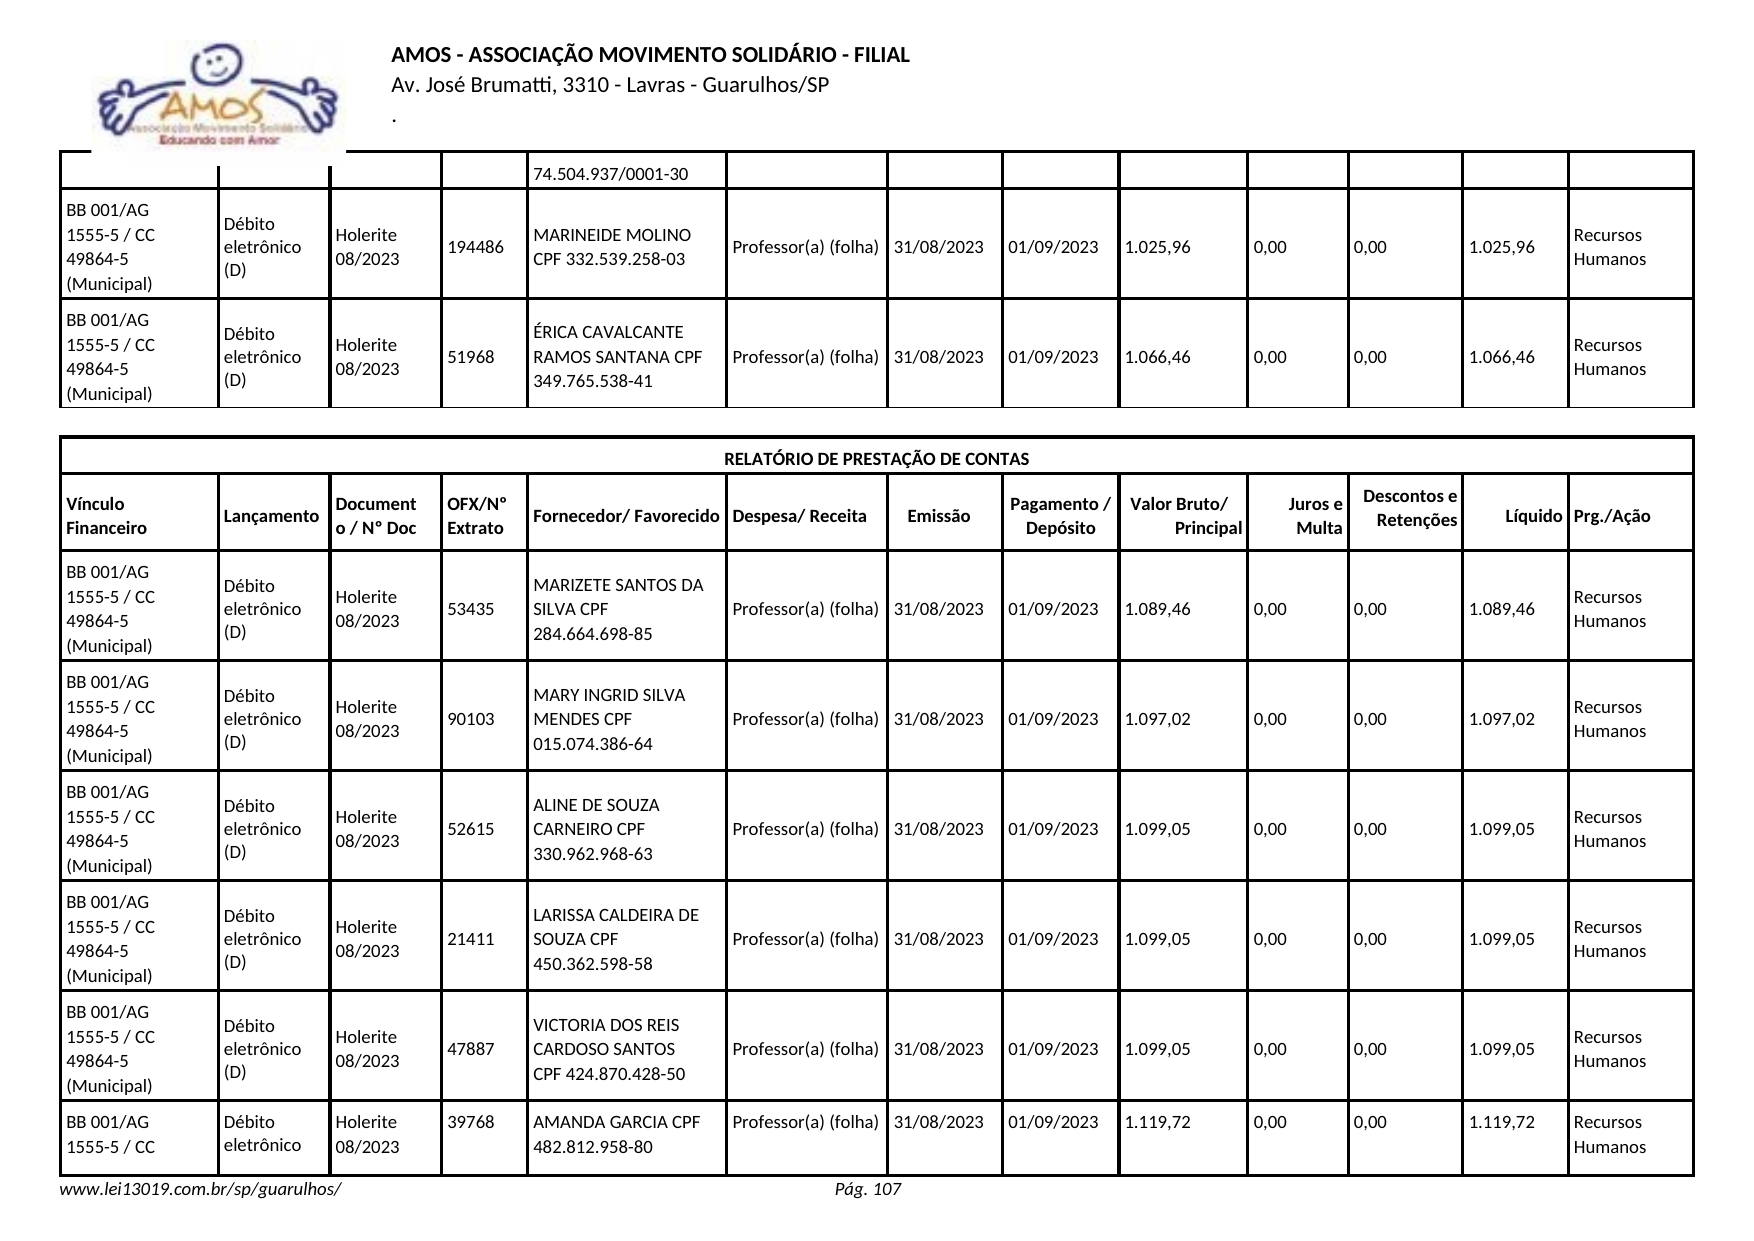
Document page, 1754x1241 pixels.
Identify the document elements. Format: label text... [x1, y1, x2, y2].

table_cell BB 001/AG 1555-5 / CC [62, 1102, 217, 1174]
table_cell Débito eletrônico (D) [220, 882, 328, 989]
table_cell [220, 166, 328, 187]
table_cell Holerite 08/2023 [332, 190, 440, 297]
table_cell 0,00 [1249, 662, 1347, 769]
table_cell Holerite 08/2023 [332, 552, 440, 659]
table_cell 0,00 [1350, 300, 1461, 407]
table_cell 31/08/2023 [889, 1102, 1001, 1174]
table_cell Professor(a) (folha) [728, 992, 886, 1099]
table_cell 0,00 [1350, 1102, 1461, 1174]
table_cell [1570, 153, 1692, 187]
table_cell Recursos Humanos [1570, 190, 1692, 297]
table_cell 1.066,46 [1121, 300, 1246, 407]
table_cell Document o / Nº Doc [332, 475, 440, 549]
table_cell Professor(a) (folha) [728, 300, 886, 407]
table_cell 1.025,96 [1464, 190, 1567, 297]
table_cell 51968 [443, 300, 526, 407]
table_cell MARY INGRID SILVA MENDES CPF 015.074.386-64 [529, 662, 725, 769]
table_cell 47887 [443, 992, 526, 1099]
table_cell Holerite 08/2023 [332, 992, 440, 1099]
table_cell 31/08/2023 [889, 992, 1001, 1099]
table_cell 0,00 [1350, 662, 1461, 769]
table_cell [332, 153, 440, 187]
table_cell Holerite 08/2023 [332, 882, 440, 989]
table_cell 01/09/2023 [1004, 190, 1117, 297]
table_cell 53435 [443, 552, 526, 659]
table_cell Professor(a) (folha) [728, 1102, 886, 1174]
table_cell 31/08/2023 [889, 662, 1001, 769]
table_cell 21411 [443, 882, 526, 989]
table_cell 194486 [443, 190, 526, 297]
table_cell 01/09/2023 [1004, 882, 1117, 989]
table_cell MARINEIDE MOLINO CPF 332.539.258-03 [529, 190, 725, 297]
table_cell Recursos Humanos [1570, 300, 1692, 407]
table_cell BB 001/AG 1555-5 / CC 49864-5 (Municipal) [62, 190, 217, 297]
table_cell [1004, 153, 1117, 187]
table_cell [1249, 153, 1347, 187]
table_cell [443, 153, 526, 187]
table_cell 31/08/2023 [889, 552, 1001, 659]
table_cell Professor(a) (folha) [728, 190, 886, 297]
table_cell 1.025,96 [1121, 190, 1246, 297]
table_cell [1464, 153, 1567, 187]
table_cell 01/09/2023 [1004, 662, 1117, 769]
table_cell BB 001/AG 1555-5 / CC 49864-5 (Municipal) [62, 882, 217, 989]
table_cell 1.089,46 [1464, 552, 1567, 659]
table_cell 0,00 [1350, 992, 1461, 1099]
table_cell 01/09/2023 [1004, 772, 1117, 879]
table_cell Débito eletrônico (D) [220, 772, 328, 879]
table_header RELATÓRIO DE PRESTAÇÃO DE CONTAS [62, 439, 1692, 472]
table_cell Holerite 08/2023 [332, 662, 440, 769]
table_cell MARIZETE SANTOS DA SILVA CPF 284.664.698-85 [529, 552, 725, 659]
table_cell 1.099,05 [1464, 992, 1567, 1099]
table_cell Prg./Ação [1570, 475, 1692, 549]
table_cell 01/09/2023 [1004, 552, 1117, 659]
table_cell Recursos Humanos [1570, 1102, 1692, 1174]
table_cell ALINE DE SOUZA CARNEIRO CPF 330.962.968-63 [529, 772, 725, 879]
table_cell Juros e Multa [1249, 475, 1347, 549]
table_cell Líquido [1464, 475, 1567, 549]
table_cell 1.099,05 [1464, 772, 1567, 879]
table_cell 0,00 [1249, 552, 1347, 659]
table_cell Recursos Humanos [1570, 992, 1692, 1099]
table_cell 1.099,05 [1464, 882, 1567, 989]
table_cell [728, 153, 886, 187]
table_cell Professor(a) (folha) [728, 772, 886, 879]
table_cell 39768 [443, 1102, 526, 1174]
table_cell Holerite 08/2023 [332, 772, 440, 879]
table_cell OFX/Nº Extrato [443, 475, 526, 549]
table_cell 0,00 [1249, 772, 1347, 879]
table_cell Recursos Humanos [1570, 772, 1692, 879]
table_cell ÉRICA CAVALCANTE RAMOS SANTANA CPF 349.765.538-41 [529, 300, 725, 407]
table_cell Emissão [889, 475, 1001, 549]
table_cell BB 001/AG 1555-5 / CC 49864-5 (Municipal) [62, 992, 217, 1099]
table_cell Débito eletrônico (D) [220, 662, 328, 769]
table_cell LARISSA CALDEIRA DE SOUZA CPF 450.362.598-58 [529, 882, 725, 989]
table_cell [889, 153, 1001, 187]
table_cell 01/09/2023 [1004, 992, 1117, 1099]
table_cell Débito eletrônico (D) [220, 552, 328, 659]
table_cell 1.097,02 [1464, 662, 1567, 769]
table_cell Débito eletrônico (D) [220, 190, 328, 297]
table_cell Lançamento [220, 475, 328, 549]
table_cell 1.099,05 [1121, 882, 1246, 989]
table_cell 0,00 [1249, 992, 1347, 1099]
table_cell Professor(a) (folha) [728, 662, 886, 769]
table_cell Débito eletrônico (D) [220, 300, 328, 407]
table_cell Holerite 08/2023 [332, 1102, 440, 1174]
table_cell 0,00 [1350, 772, 1461, 879]
table_cell Professor(a) (folha) [728, 552, 886, 659]
table_cell 1.099,05 [1121, 992, 1246, 1099]
table_cell 0,00 [1350, 882, 1461, 989]
table_cell 90103 [443, 662, 526, 769]
table_cell Despesa/ Receita [728, 475, 886, 549]
table_cell Vínculo Financeiro [62, 475, 217, 549]
table_cell Valor Bruto/ Principal [1121, 475, 1246, 549]
table_cell BB 001/AG 1555-5 / CC 49864-5 (Municipal) [62, 300, 217, 407]
table_cell Recursos Humanos [1570, 882, 1692, 989]
table_cell 1.066,46 [1464, 300, 1567, 407]
table_cell 0,00 [1350, 190, 1461, 297]
table_cell 0,00 [1249, 1102, 1347, 1174]
table_cell BB 001/AG 1555-5 / CC 49864-5 (Municipal) [62, 772, 217, 879]
table_cell 1.099,05 [1121, 772, 1246, 879]
table_cell 0,00 [1249, 300, 1347, 407]
table_cell 1.097,02 [1121, 662, 1246, 769]
table_cell [1350, 153, 1461, 187]
table_cell Recursos Humanos [1570, 662, 1692, 769]
table_cell BB 001/AG 1555-5 / CC 49864-5 (Municipal) [62, 662, 217, 769]
table_cell 31/08/2023 [889, 882, 1001, 989]
table_cell AMANDA GARCIA CPF 482.812.958-80 [529, 1102, 725, 1174]
table_cell Descontos e Retenções [1350, 475, 1461, 549]
table_cell 0,00 [1249, 882, 1347, 989]
table_cell VICTORIA DOS REIS CARDOSO SANTOS CPF 424.870.428-50 [529, 992, 725, 1099]
table_cell [1121, 153, 1246, 187]
table_cell Fornecedor/ Favorecido [529, 475, 725, 549]
table_cell 1.119,72 [1121, 1102, 1246, 1174]
table_cell 31/08/2023 [889, 190, 1001, 297]
table_cell Pagamento / Depósito [1004, 475, 1117, 549]
table_cell Recursos Humanos [1570, 552, 1692, 659]
table_cell [62, 153, 217, 187]
table_cell 31/08/2023 [889, 300, 1001, 407]
table_cell 01/09/2023 [1004, 300, 1117, 407]
table_cell 1.089,46 [1121, 552, 1246, 659]
table_cell 0,00 [1249, 190, 1347, 297]
table_cell Débito eletrônico (D) [220, 992, 328, 1099]
table_cell 52615 [443, 772, 526, 879]
table_cell 74.504.937/0001-30 [529, 153, 725, 187]
table_cell Débito eletrônico [220, 1102, 328, 1174]
table_cell Holerite 08/2023 [332, 300, 440, 407]
table_cell 1.119,72 [1464, 1102, 1567, 1174]
table_cell 0,00 [1350, 552, 1461, 659]
table_cell BB 001/AG 1555-5 / CC 49864-5 (Municipal) [62, 552, 217, 659]
table_cell Professor(a) (folha) [728, 882, 886, 989]
table_cell 01/09/2023 [1004, 1102, 1117, 1174]
table_cell 31/08/2023 [889, 772, 1001, 879]
